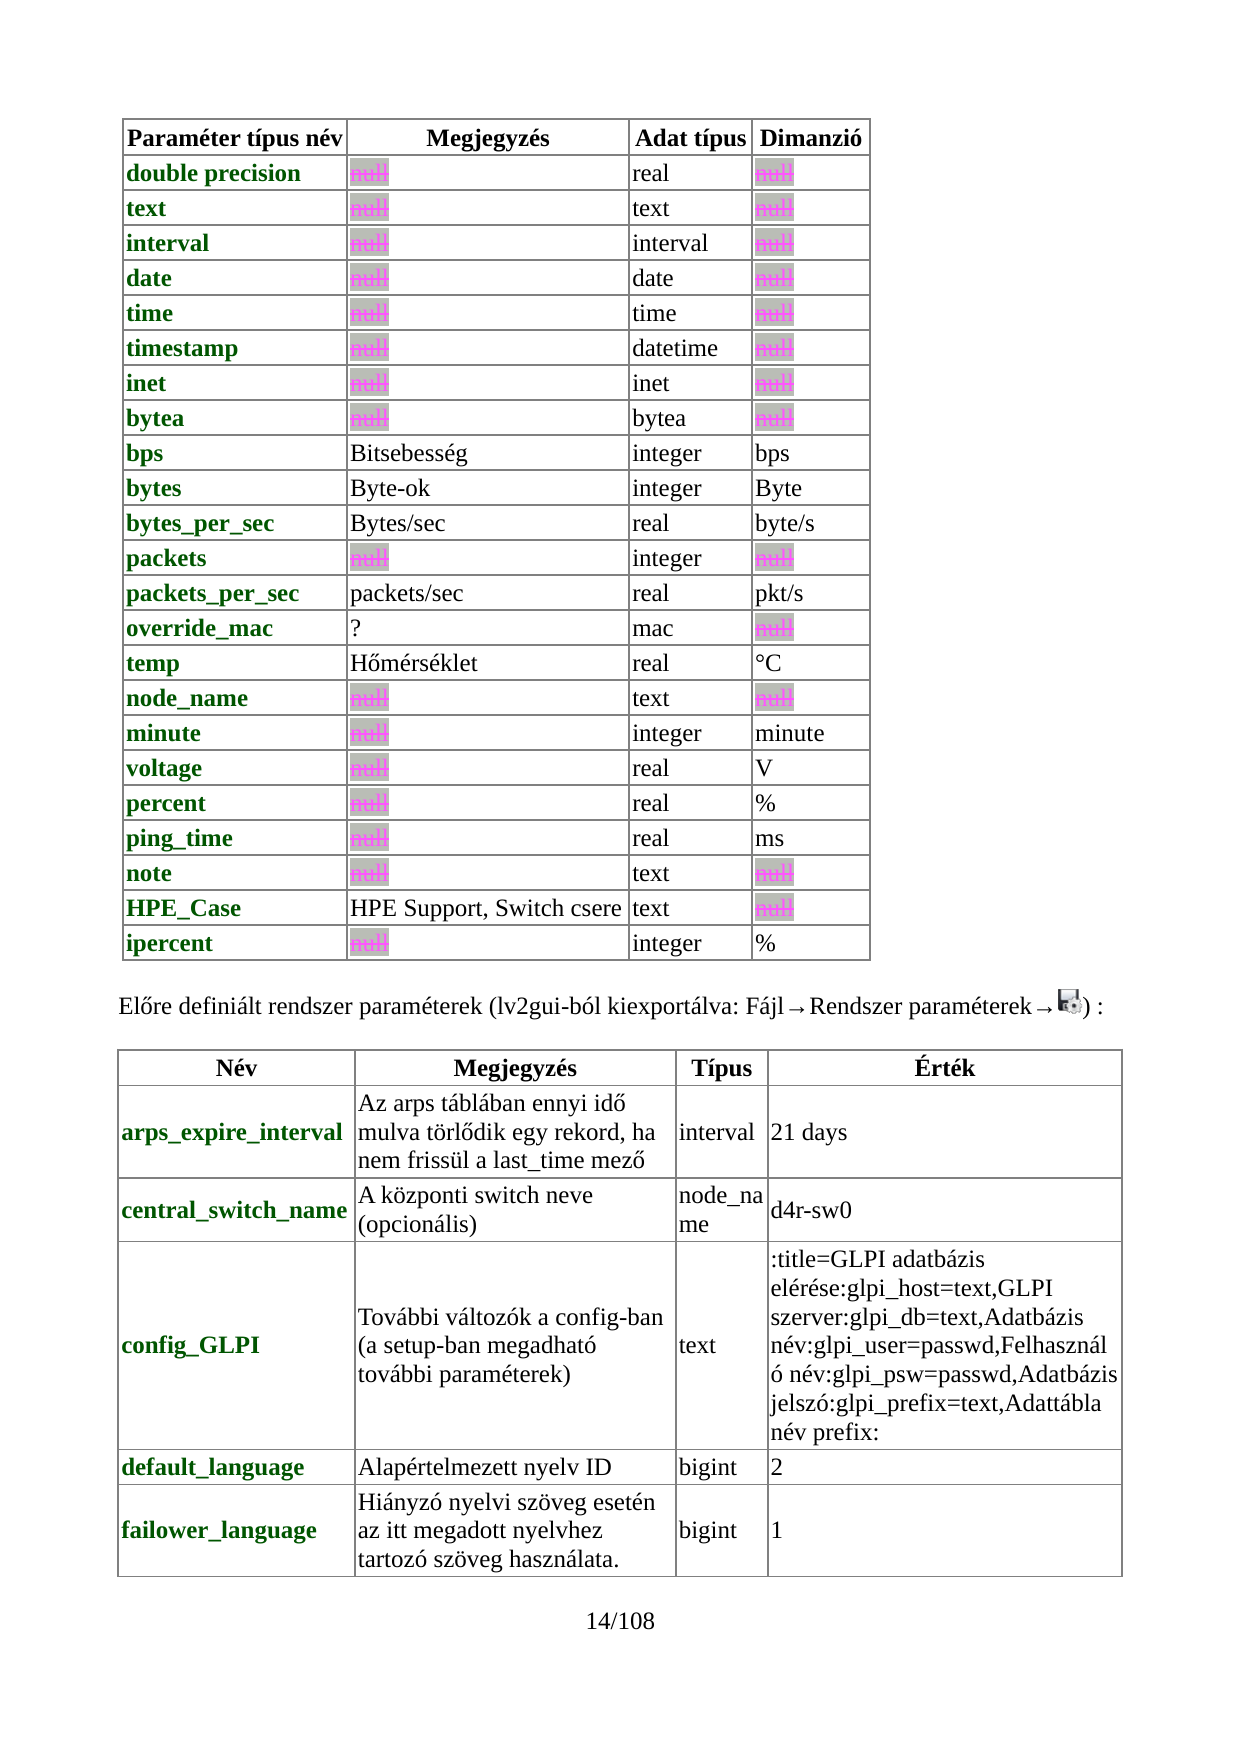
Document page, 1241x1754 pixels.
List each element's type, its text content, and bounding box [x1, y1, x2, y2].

table_cell inet [630, 366, 751, 399]
table_header Megjegyzés [356, 1051, 675, 1085]
table_cell real [630, 646, 751, 679]
table_cell percent [124, 786, 346, 819]
table_cell arps_expire_interval [119, 1086, 354, 1177]
table_cell temp [124, 646, 346, 679]
table_cell integer [630, 471, 751, 504]
table_cell d4r-sw0 [769, 1179, 1121, 1241]
table_cell packets_per_sec [124, 576, 346, 609]
picture [1057, 989, 1083, 1015]
table_cell failower_language [119, 1485, 354, 1576]
table_cell null [348, 751, 628, 784]
table_cell real [630, 576, 751, 609]
table_cell real [630, 751, 751, 784]
table_cell Byte-ok [348, 471, 628, 504]
table_cell null [348, 366, 628, 399]
table_cell Hiányzó nyelvi szöveg esetén az itt megadott nyelvhez tartozó szöveg használata. [356, 1485, 675, 1576]
table_cell 2 [769, 1450, 1121, 1483]
table_cell double precision [124, 156, 346, 189]
table_cell null [348, 156, 628, 189]
table_cell packets [124, 541, 346, 574]
table_cell null [753, 681, 869, 714]
table_cell node_name [677, 1179, 767, 1241]
table_header Típus [677, 1051, 767, 1085]
table_cell override_mac [124, 611, 346, 644]
table_cell null [753, 541, 869, 574]
table_cell null [348, 821, 628, 854]
table_cell V [753, 751, 869, 784]
table_cell bigint [677, 1450, 767, 1483]
table_cell real [630, 786, 751, 819]
table_cell voltage [124, 751, 346, 784]
table_cell 1 [769, 1485, 1121, 1576]
table_cell interval [630, 226, 751, 259]
table_cell interval [677, 1086, 767, 1177]
table_header Paraméter típus név [124, 120, 346, 154]
table_cell text [630, 191, 751, 224]
table_cell integer [630, 436, 751, 469]
table_cell real [630, 821, 751, 854]
table_cell 21 days [769, 1086, 1121, 1177]
table_cell packets/sec [348, 576, 628, 609]
table_cell byte/s [753, 506, 869, 539]
table_cell real [630, 156, 751, 189]
table_cell mac [630, 611, 751, 644]
table_cell integer [630, 926, 751, 959]
table_cell null [348, 226, 628, 259]
table_cell real [630, 506, 751, 539]
table_cell bigint [677, 1485, 767, 1576]
table_cell note [124, 856, 346, 889]
table_cell Hőmérséklet [348, 646, 628, 679]
table_cell null [348, 191, 628, 224]
table_cell bytes_per_sec [124, 506, 346, 539]
table_cell null [753, 366, 869, 399]
table_cell interval [124, 226, 346, 259]
table_cell bytea [124, 401, 346, 434]
table_cell minute [753, 716, 869, 749]
table_cell pkt/s [753, 576, 869, 609]
table_cell bytea [630, 401, 751, 434]
table_cell null [348, 856, 628, 889]
table_cell text [630, 891, 751, 924]
table_cell Bytes/sec [348, 506, 628, 539]
text Előre definiált rendszer paraméterek (lv2gui-ból kiexportálva: Fájl→Rendszer paraméterek→) : [118, 989, 1122, 1020]
table_cell null [753, 611, 869, 644]
table_cell ms [753, 821, 869, 854]
table_header Megjegyzés [348, 120, 628, 154]
table_cell Az arps táblában ennyi idő mulva törlődik egy rekord, ha nem frissül a last_time mező [356, 1086, 675, 1177]
table_cell HPE_Case [124, 891, 346, 924]
table_cell null [753, 856, 869, 889]
table_cell % [753, 926, 869, 959]
table_cell time [124, 296, 346, 329]
table_cell További változók a config-ban (a setup-ban megadható további paraméterek) [356, 1242, 675, 1448]
table_cell :title=GLPI adatbázis elérése:glpi_host=text,GLPI szerver:glpi_db=text,Adatbázis név:glpi_user=passwd,Felhasználó név:glpi_psw=passwd,Adatbázis jelszó:glpi_prefix=text,Adattábla név prefix: [769, 1242, 1121, 1448]
table_cell null [348, 401, 628, 434]
table_cell text [677, 1242, 767, 1448]
table_cell default_language [119, 1450, 354, 1483]
table_cell text [124, 191, 346, 224]
table_cell bytes [124, 471, 346, 504]
table_header Adat típus [630, 120, 751, 154]
table_cell timestamp [124, 331, 346, 364]
table_cell time [630, 296, 751, 329]
table_cell central_switch_name [119, 1179, 354, 1241]
table_cell bps [753, 436, 869, 469]
table_cell integer [630, 541, 751, 574]
table_cell ? [348, 611, 628, 644]
table_header Érték [769, 1051, 1121, 1085]
table_cell Alapértelmezett nyelv ID [356, 1450, 675, 1483]
table_cell text [630, 681, 751, 714]
table_cell ping_time [124, 821, 346, 854]
table_cell integer [630, 716, 751, 749]
table_cell ipercent [124, 926, 346, 959]
table_cell null [753, 156, 869, 189]
table_cell null [753, 296, 869, 329]
table_cell null [753, 191, 869, 224]
table_cell null [753, 401, 869, 434]
table_cell minute [124, 716, 346, 749]
table_header Név [119, 1051, 354, 1085]
table_cell null [753, 261, 869, 294]
table_cell date [124, 261, 346, 294]
table_cell null [348, 331, 628, 364]
table_cell A központi switch neve (opcionális) [356, 1179, 675, 1241]
table_cell null [753, 331, 869, 364]
table_cell % [753, 786, 869, 819]
table_cell null [348, 296, 628, 329]
table_cell datetime [630, 331, 751, 364]
table_cell null [753, 891, 869, 924]
table_cell °C [753, 646, 869, 679]
table_cell Bitsebesség [348, 436, 628, 469]
table_cell Byte [753, 471, 869, 504]
table_cell config_GLPI [119, 1242, 354, 1448]
table_cell HPE Support, Switch csere [348, 891, 628, 924]
table_cell null [348, 541, 628, 574]
table_cell null [348, 926, 628, 959]
table_cell inet [124, 366, 346, 399]
table_cell node_name [124, 681, 346, 714]
table_cell null [753, 226, 869, 259]
table_cell null [348, 681, 628, 714]
table_cell null [348, 786, 628, 819]
table_cell date [630, 261, 751, 294]
table_cell text [630, 856, 751, 889]
table_cell null [348, 261, 628, 294]
table_header Dimanzió [753, 120, 869, 154]
table_cell null [348, 716, 628, 749]
table_cell bps [124, 436, 346, 469]
